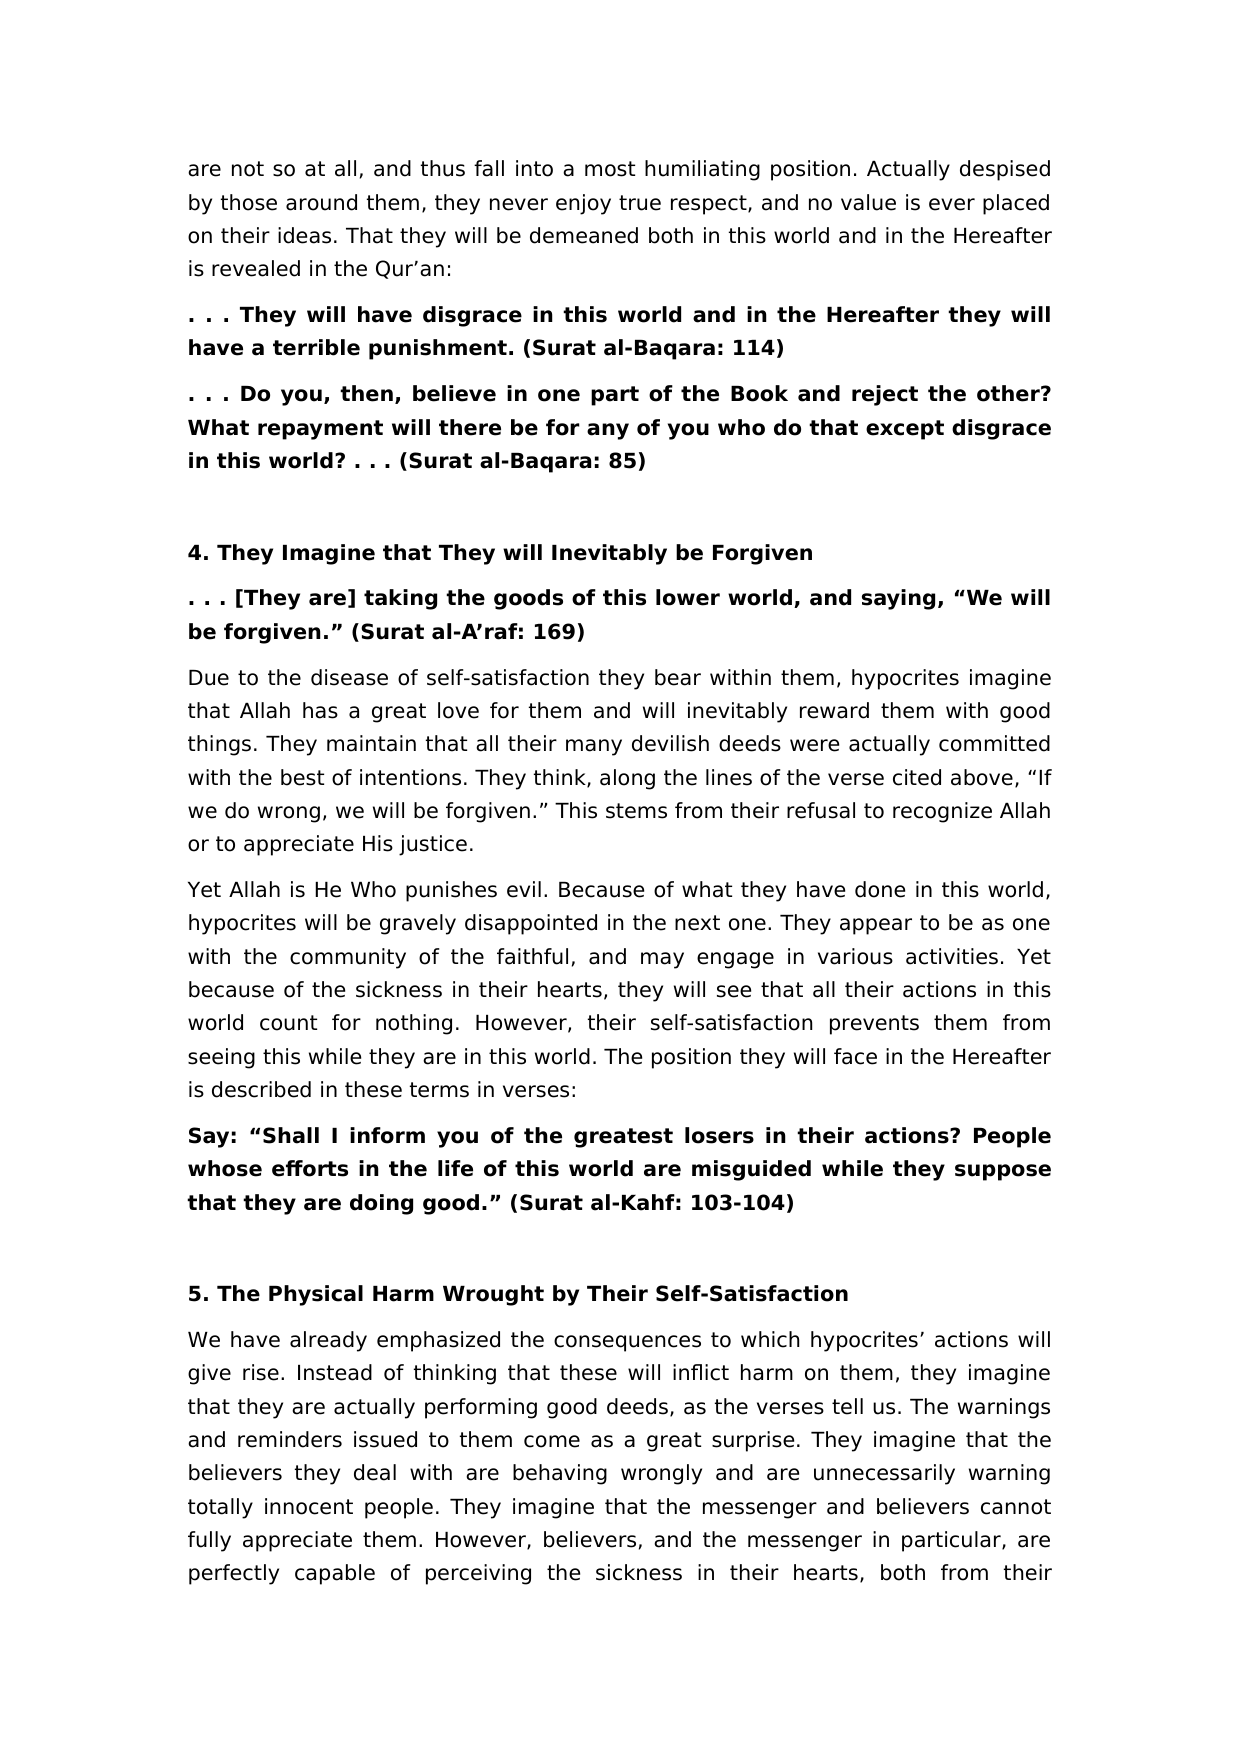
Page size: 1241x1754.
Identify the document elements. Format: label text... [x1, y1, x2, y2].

text are not so at all, and thus fall into a most humiliating position. Actually despised by those around them, they never enjoy true respect, and no value is ever placed on their ideas. That they will be demeaned both in this world and in the Hereafter is revealed in the Qur’an: [187, 150, 1053, 283]
text Yet Allah is He Who punishes evil. Because of what they have done in this world, hypocrites will be gravely disappointed in the next one. They appear to be as one with the community of the faithful, and may engage in various activities. Yet because of the sickness in their hearts, they will see that all their actions in this world count for nothing. However, their self-satisfaction prevents them from seeing this while they are in this world. The position they will face in the Hereafter is described in these terms in verses: [187, 871, 1053, 1104]
text We have already emphasized the consequences to which hypocrites’ actions will give rise. Instead of thinking that these will inflict harm on them, they imagine that they are actually performing good deeds, as the verses tell us. The warnings and reminders issued to them come as a great surprise. They imagine that the believers they deal with are behaving wrongly and are unnecessarily warning totally innocent people. They imagine that the messenger and believers cannot fully appreciate them. However, believers, and the messenger in particular, are perfectly capable of perceiving the sickness in their hearts, both from their [187, 1321, 1053, 1587]
text . . . [They are] taking the goods of this lower world, and saying, “We will be forgiven.” (Surat al-A’raf: 169) [187, 579, 1053, 646]
text . . . They will have disgrace in this world and in the Hereafter they will have a terrible punishment. (Surat al-Baqara: 114) [187, 296, 1053, 362]
text Say: “Shall I inform you of the greatest losers in their actions? People whose efforts in the life of this world are misguided while they suppose that they are doing good.” (Surat al-Kahf: 103-104) [187, 1117, 1053, 1217]
text . . . Do you, then, believe in one part of the Book and reject the other? What repayment will there be for any of you who do that except disgrace in this world? . . . (Surat al-Baqara: 85) [187, 375, 1053, 475]
text Due to the disease of self-satisfaction they bear within them, hypocrites imagine that Allah has a great love for them and will inevitably reward them with good things. They maintain that all their many devilish deeds were actually committed with the best of intentions. They think, along the lines of the verse cited above, “If we do wrong, we will be forgiven.” This stems from their refusal to recognize Allah or to appreciate His justice. [187, 658, 1053, 858]
text 4. They Imagine that They will Inevitably be Forgiven [187, 533, 1053, 567]
text 5. The Physical Harm Wrought by Their Self-Satisfaction [187, 1275, 1053, 1308]
